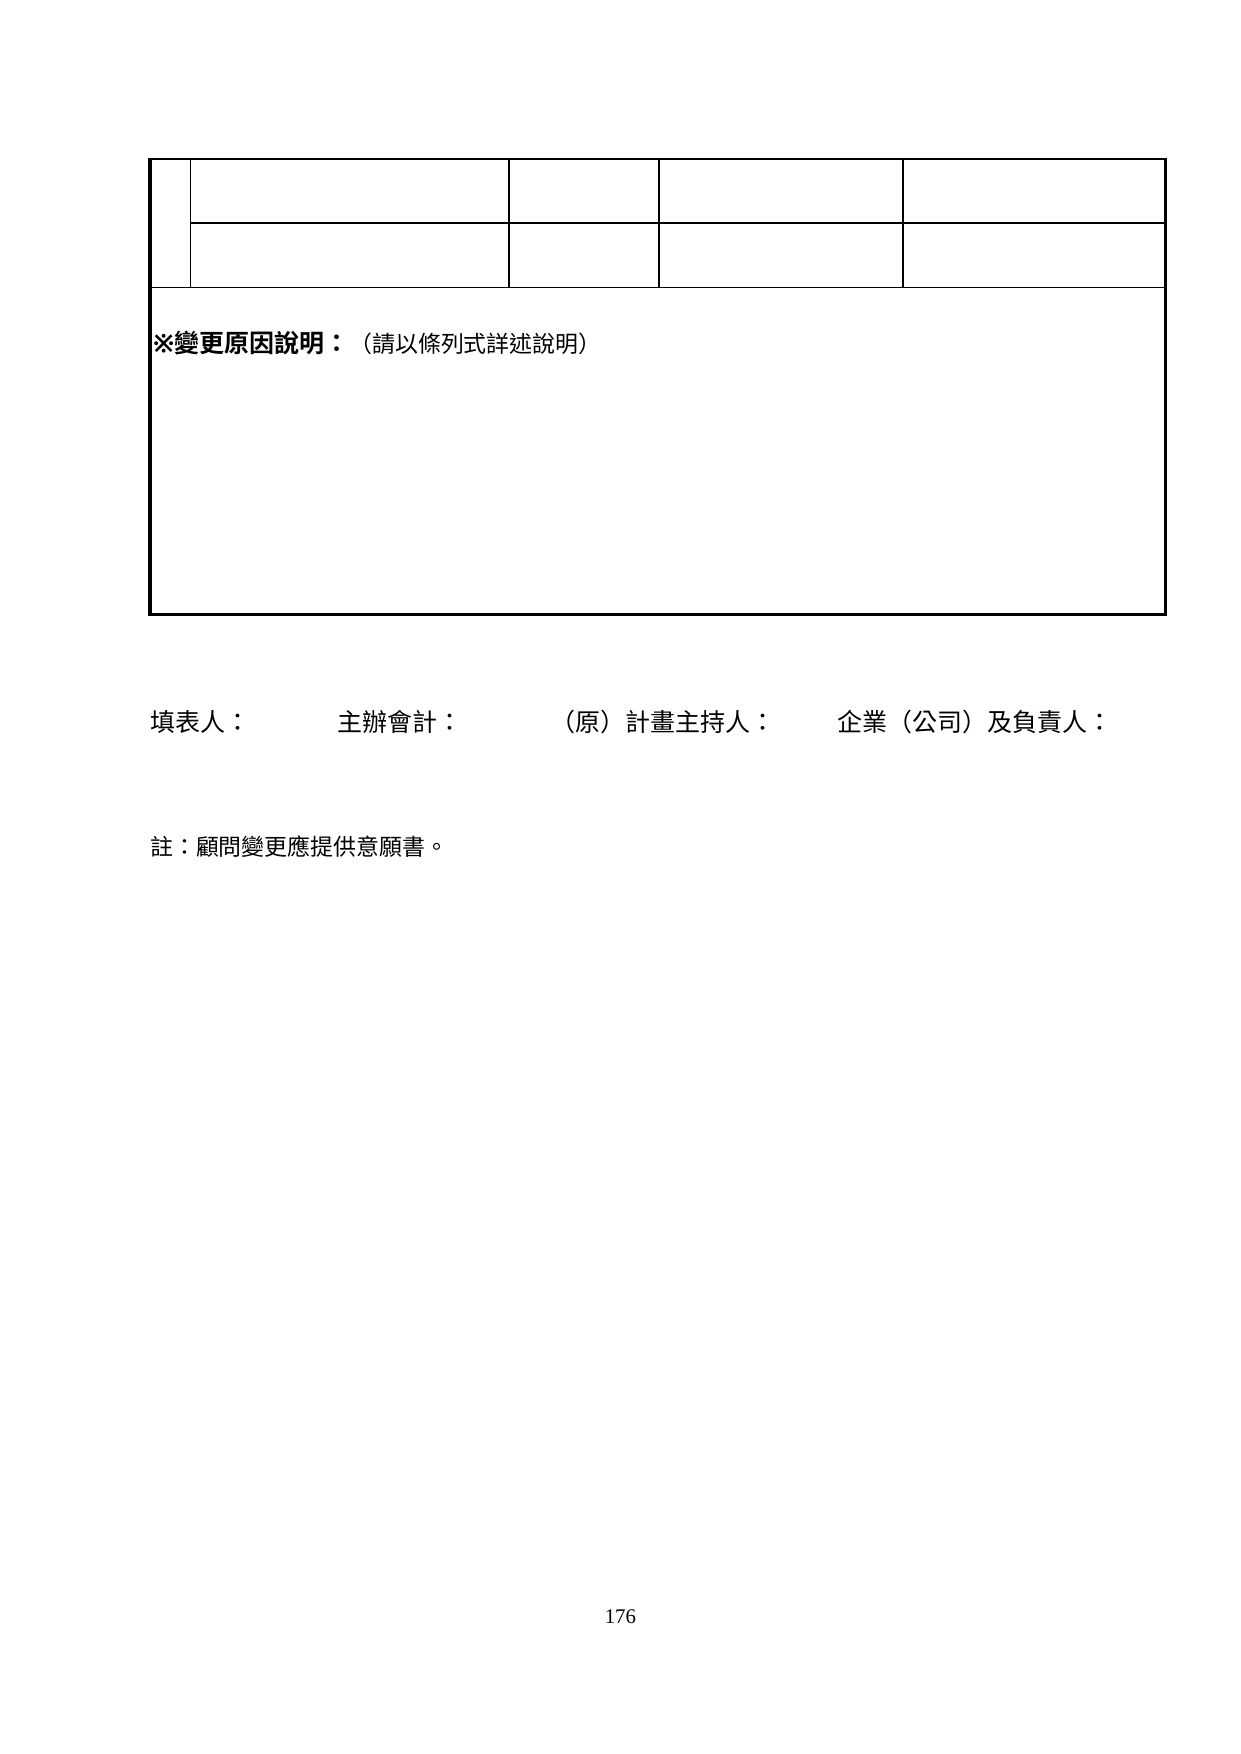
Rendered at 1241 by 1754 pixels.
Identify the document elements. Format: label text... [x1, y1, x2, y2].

table_cell [660, 224, 902, 286]
table_cell [191, 160, 508, 222]
table_cell ※變更原因說明：（請以條列式詳述說明） [152, 288, 1164, 613]
table_cell [904, 224, 1164, 286]
table_cell [510, 224, 658, 286]
text 填表人： 主辦會計： （原）計畫主持人： 企業（公司）及負責人： [150, 678, 1090, 741]
table_cell [904, 160, 1164, 222]
table_cell [510, 160, 658, 222]
table_cell [660, 160, 902, 222]
table_cell [191, 224, 508, 286]
table_cell [152, 160, 190, 286]
text 註：顧問變更應提供意願書。 [150, 803, 1090, 866]
